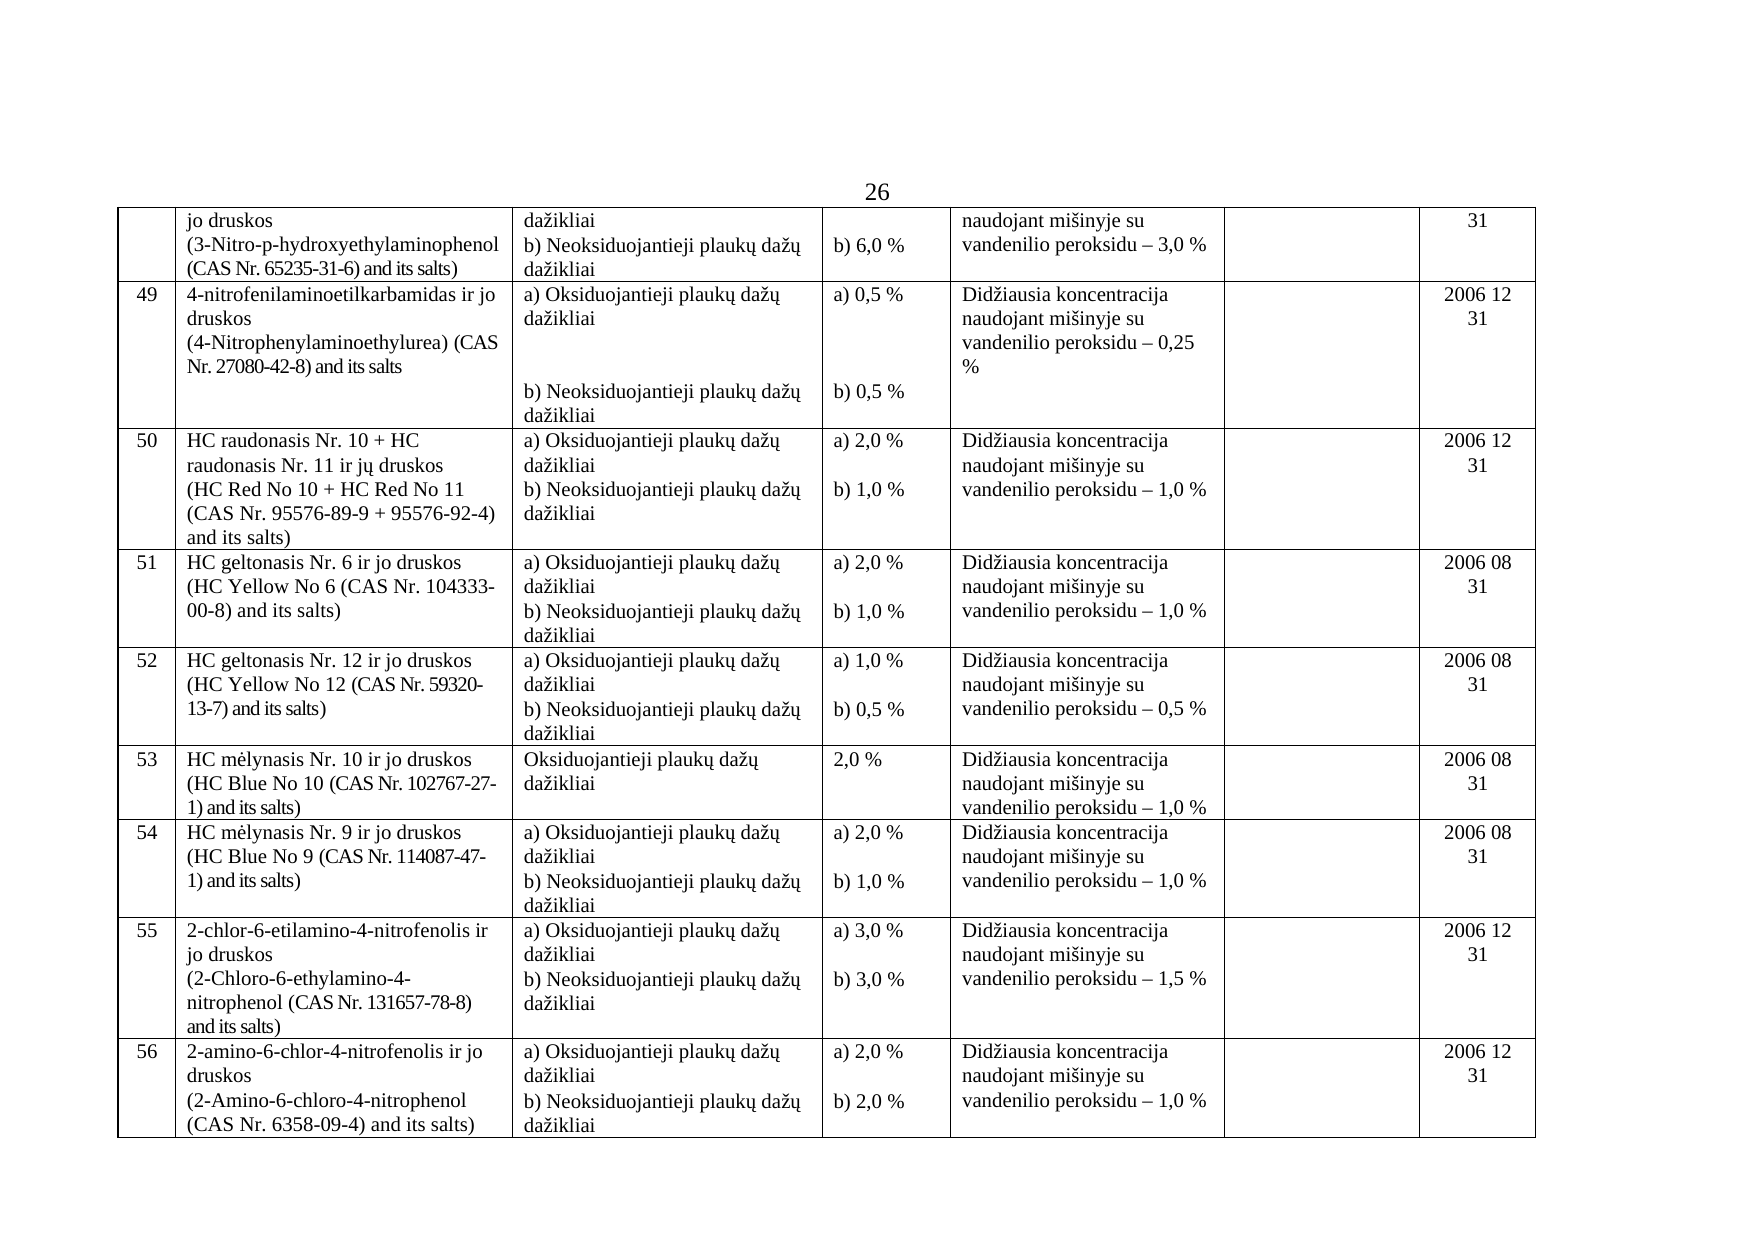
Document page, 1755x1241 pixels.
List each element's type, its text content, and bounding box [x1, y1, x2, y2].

table_cell 2006 08 31 [1420, 648, 1535, 745]
table_cell 2006 12 31 [1420, 918, 1535, 1038]
table_cell Didžiausia koncentracija naudojant mišinyje su vandenilio peroksidu – 1,5 % [951, 918, 1224, 1038]
table_cell 2-chlor-6-etilamino-4-nitrofenolis ir jo druskos (2-Chloro-6-ethylamino-4-nitrophenol (CAS Nr. 131657-78-8) and its salts) [176, 918, 512, 1038]
table_cell 54 [119, 820, 175, 917]
table_cell b) Neoksiduojantieji plaukų dažų dažikliai [513, 598, 822, 647]
table_cell Didžiausia koncentracija naudojant mišinyje su vandenilio peroksidu – 1,0 % [951, 746, 1224, 819]
table_cell [1225, 648, 1419, 745]
table_cell 49 [119, 282, 175, 378]
table_cell b) Neoksiduojantieji plaukų dažų dažikliai [513, 966, 822, 1038]
table_cell 2006 12 31 [1420, 1039, 1535, 1137]
table_cell 2,0 % [823, 746, 950, 819]
table_cell [119, 1088, 175, 1137]
table_cell 2006 08 31 [1420, 550, 1535, 647]
table_cell b) Neoksiduojantieji plaukų dažų dažikliai [513, 696, 822, 745]
table_cell a) Oksiduojantieji plaukų dažų dažikliai [513, 550, 822, 598]
table_cell HC geltonasis Nr. 6 ir jo druskos (HC Yellow No 6 (CAS Nr. 104333-00-8) and its salts) [176, 550, 512, 647]
table_cell [823, 208, 950, 232]
table_cell Didžiausia koncentracija naudojant mišinyje su vandenilio peroksidu – 1,0 % [951, 820, 1224, 917]
table_cell b) 3,0 % [823, 966, 950, 1038]
table_cell 55 [119, 918, 175, 1038]
table_cell [119, 208, 175, 281]
table_cell a) 2,0 % b) 1,0 % [823, 429, 950, 549]
table_cell b) Neoksiduojantieji plaukų dažų dažikliai [513, 868, 822, 917]
table_cell [119, 378, 175, 427]
table_cell a) 2,0 % [823, 1039, 950, 1087]
table_cell 4-nitrofenilaminoetilkarbamidas ir jo druskos (4-Nitrophenylaminoethylurea) (CAS Nr. 27080-42-8) and its salts [176, 282, 512, 427]
table_cell a) Oksiduojantieji plaukų dažų dažikliai [513, 820, 822, 868]
table_cell HC mėlynasis Nr. 9 ir jo druskos (HC Blue No 9 (CAS Nr. 114087-47-1) and its salts) [176, 820, 512, 917]
table_cell 31 [1420, 208, 1535, 281]
table_cell b) Neoksiduojantieji plaukų dažų dažikliai [513, 232, 822, 281]
table_cell 2006 12 31 [1420, 282, 1535, 378]
table_cell 50 [119, 429, 175, 549]
table_cell [1225, 1039, 1419, 1137]
table_cell b) 1,0 % [823, 598, 950, 647]
table_cell Didžiausia koncentracija naudojant mišinyje su vandenilio peroksidu – 1,0 % [951, 429, 1224, 549]
table_cell a) 1,0 % [823, 648, 950, 696]
table_cell dažikliai [513, 208, 822, 232]
table_cell 2006 08 31 [1420, 746, 1535, 819]
table_cell b) 2,0 % [823, 1088, 950, 1137]
table_cell a) Oksiduojantieji plaukų dažų dažikliai [513, 648, 822, 696]
table_cell a) 2,0 % [823, 820, 950, 868]
table_cell [1225, 918, 1419, 1038]
table_cell 53 [119, 746, 175, 819]
table_cell b) 0,5 % [823, 378, 950, 427]
table_cell Didžiausia koncentracija naudojant mišinyje su vandenilio peroksidu – 0,5 % [951, 648, 1224, 745]
table_cell a) Oksiduojantieji plaukų dažų dažikliai [513, 918, 822, 966]
table_cell 2006 08 31 [1420, 820, 1535, 917]
table_cell 2-amino-6-chlor-4-nitrofenolis ir jo druskos (2-Amino-6-chloro-4-nitrophenol (CAS Nr. 6358-09-4) and its salts) [176, 1039, 512, 1137]
table_cell [1225, 746, 1419, 819]
table_cell HC geltonasis Nr. 12 ir jo druskos (HC Yellow No 12 (CAS Nr. 59320-13-7) and its salts) [176, 648, 512, 745]
table_cell a) Oksiduojantieji plaukų dažų dažikliai [513, 282, 822, 378]
table_cell Oksiduojantieji plaukų dažų dažikliai [513, 746, 822, 819]
table_cell Didžiausia koncentracija naudojant mišinyje su vandenilio peroksidu – 0,25 % [951, 282, 1224, 378]
table_cell b) 6,0 % [823, 232, 950, 281]
table_cell [1225, 429, 1419, 549]
table_cell a) 2,0 % [823, 550, 950, 598]
table_cell HC mėlynasis Nr. 10 ir jo druskos (HC Blue No 10 (CAS Nr. 102767-27-1) and its salts) [176, 746, 512, 819]
table_cell [1420, 378, 1535, 427]
table_cell Didžiausia koncentracija naudojant mišinyje su vandenilio peroksidu – 1,0 % [951, 550, 1224, 647]
table_cell [1225, 820, 1419, 917]
table_cell [1225, 378, 1419, 427]
table_cell jo druskos (3-Nitro-p-hydroxyethylaminophenol (CAS Nr. 65235-31-6) and its salts) [176, 208, 512, 281]
table_cell a) 3,0 % [823, 918, 950, 966]
table_cell b) Neoksiduojantieji plaukų dažų dažikliai [513, 378, 822, 427]
table_cell b) Neoksiduojantieji plaukų dažų dažikliai [513, 1088, 822, 1137]
table_cell b) 0,5 % [823, 696, 950, 745]
table_cell a) 0,5 % [823, 282, 950, 378]
table_cell b) 1,0 % [823, 868, 950, 917]
table_cell 51 [119, 550, 175, 647]
table_cell Didžiausia koncentracija naudojant mišinyje su vandenilio peroksidu – 1,0 % [951, 1039, 1224, 1137]
table_cell [1225, 208, 1419, 281]
table_cell a) Oksiduojantieji plaukų dažų dažikliai [513, 1039, 822, 1087]
table_cell a) Oksiduojantieji plaukų dažų dažikliai b) Neoksiduojantieji plaukų dažų dažikliai [513, 429, 822, 549]
table_cell HC raudonasis Nr. 10 + HC raudonasis Nr. 11 ir jų druskos (HC Red No 10 + HC Red No 11 (CAS Nr. 95576-89-9 + 95576-92-4) and its salts) [176, 429, 512, 549]
table_cell [951, 378, 1224, 427]
table_cell 2006 12 31 [1420, 429, 1535, 549]
table_cell 52 [119, 648, 175, 745]
table_cell naudojant mišinyje su vandenilio peroksidu – 3,0 % [951, 208, 1224, 281]
table_cell [1225, 550, 1419, 647]
table_cell 56 [119, 1039, 175, 1087]
table_cell [1225, 282, 1419, 378]
